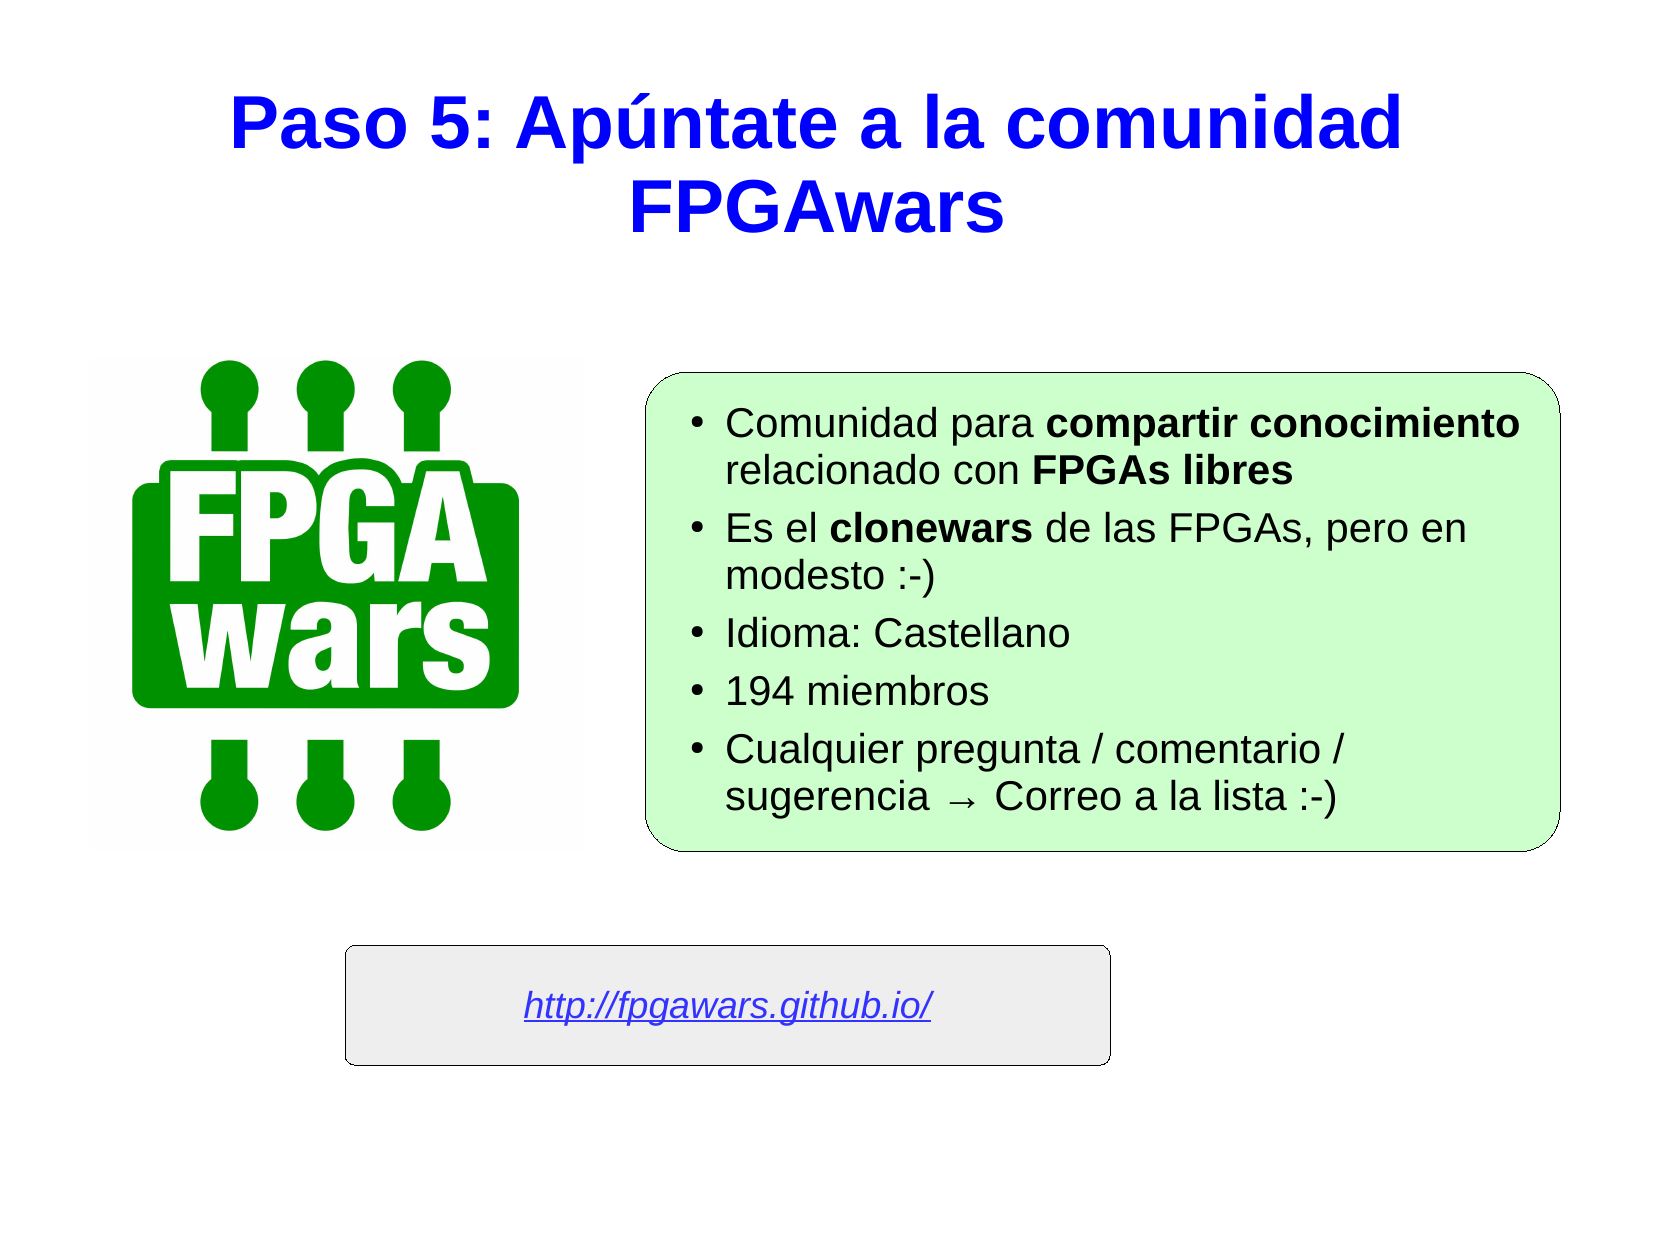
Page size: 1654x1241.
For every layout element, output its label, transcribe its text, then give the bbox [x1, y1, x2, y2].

text_box Comunidad para compartir conocimiento relacionado con FPGAs libres Es el clonewars de las FPGAs, pero en modesto :-) Idioma: Castellano 194 miembros Cualquier pregunta / comentario / sugerencia → Correo a la lista :-) [675, 392, 1561, 886]
text_box http://fpgawars.github.io/ [345, 945, 1111, 1066]
text_box [645, 372, 1555, 851]
text_box Paso 5: Apúntate a la comunidad FPGAwars [90, 73, 1546, 257]
picture [90, 357, 586, 852]
